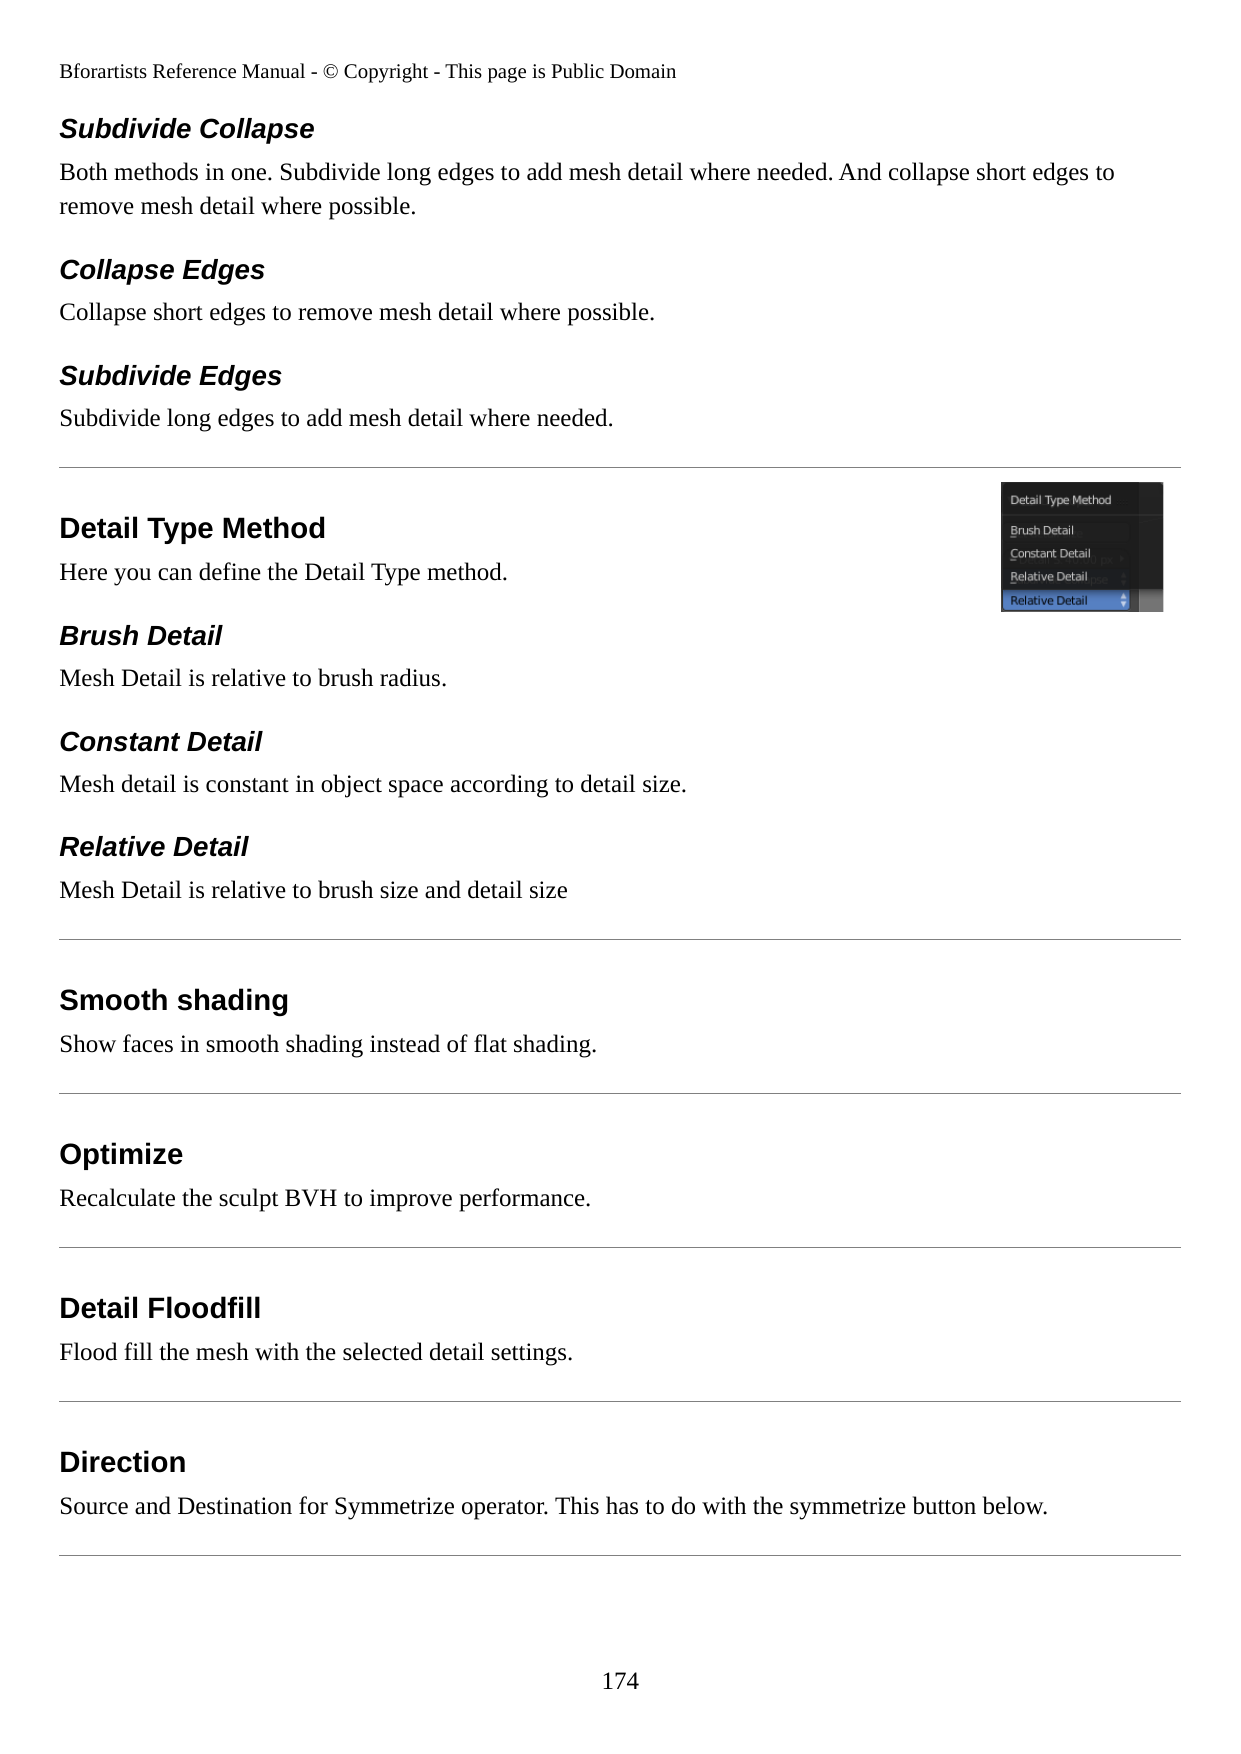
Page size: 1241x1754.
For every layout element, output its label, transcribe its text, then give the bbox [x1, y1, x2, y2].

text Here you can define the Detail Type method. [59, 557, 1001, 586]
subtitle Brush Detail [59, 619, 1181, 651]
subtitle Subdivide Edges [59, 359, 1181, 391]
text Recalculate the sculpt BVH to improve performance. [59, 1183, 1181, 1212]
subtitle Subdivide Collapse [59, 113, 1181, 144]
subtitle Detail Type Method [59, 511, 1001, 545]
picture [1001, 482, 1164, 612]
subtitle Constant Detail [59, 725, 1181, 757]
text Mesh detail is constant in object space according to detail size. [59, 769, 1181, 798]
text Collapse short edges to remove mesh detail where possible. [59, 297, 1181, 326]
text Mesh Detail is relative to brush radius. [59, 663, 1181, 692]
text Source and Destination for Symmetrize operator. This has to do with the symmetrize button below. [59, 1491, 1181, 1520]
text Show faces in smooth shading instead of flat shading. [59, 1029, 1181, 1058]
text Both methods in one. Subdivide long edges to add mesh detail where needed. And collapse short edges to remove mesh detail where possible. [59, 157, 1181, 220]
subtitle Direction [59, 1445, 1181, 1479]
text Flood fill the mesh with the selected detail settings. [59, 1337, 1181, 1366]
text Subdivide long edges to add mesh detail where needed. [59, 403, 1181, 432]
subtitle Collapse Edges [59, 253, 1181, 285]
subtitle Optimize [59, 1137, 1181, 1171]
subtitle Relative Detail [59, 831, 1181, 863]
text Mesh Detail is relative to brush size and detail size [59, 875, 1181, 904]
subtitle Detail Floodfill [59, 1291, 1181, 1325]
subtitle [1164, 511, 1181, 545]
subtitle Smooth shading [59, 983, 1181, 1017]
